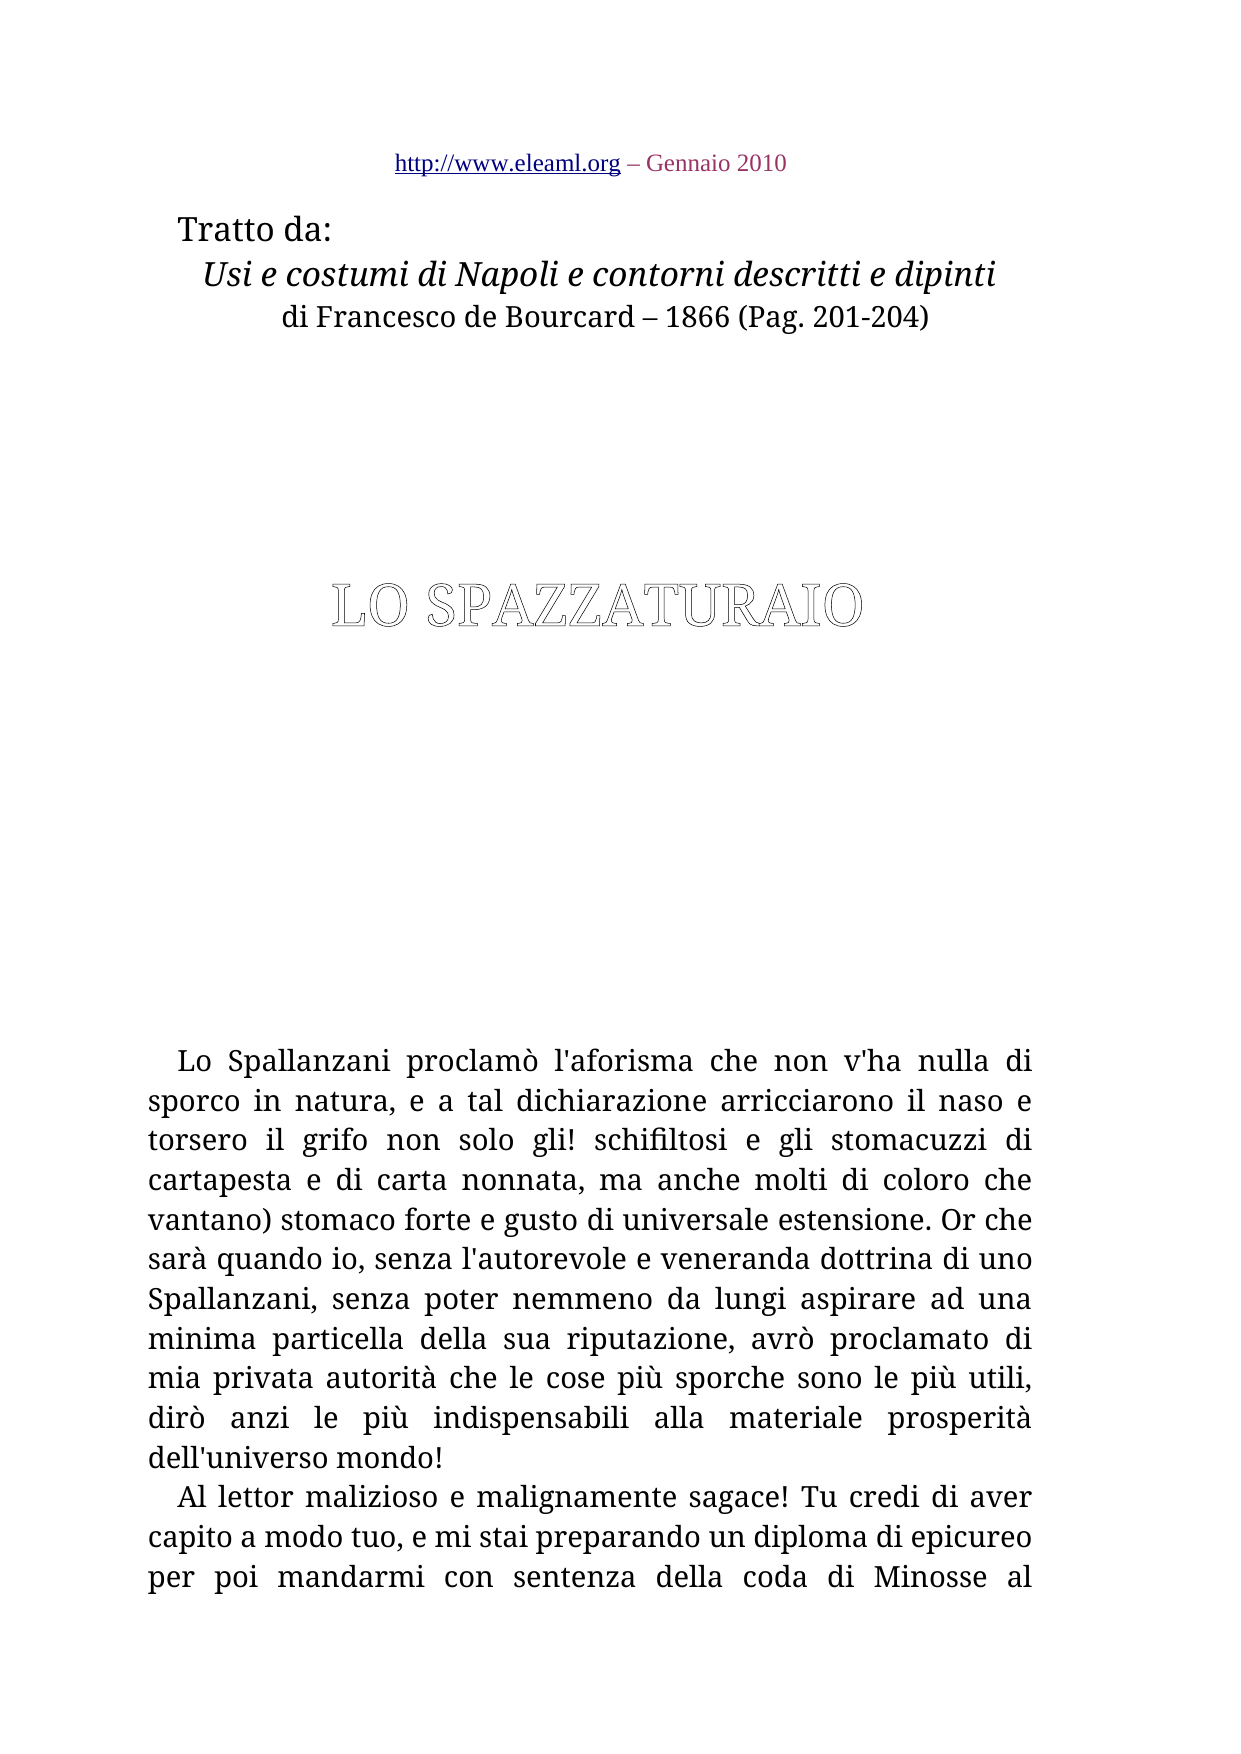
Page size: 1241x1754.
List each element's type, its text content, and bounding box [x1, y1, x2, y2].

text Usi e costumi di Napoli e contorni descritti e dipinti [148, 251, 1033, 297]
text LO SPAZZATURAIO [148, 563, 1033, 643]
text di Francesco de Bourcard – 1866 (Pag. 201-204) [148, 297, 1033, 336]
text Tratto da: [148, 206, 1033, 251]
text Al lettor malizioso e malignamente sagace! Tu credi di aver capito a modo tuo, e mi stai preparando un diploma di epicureo per poi mandarmi con sentenza della coda di Minosse al [148, 1477, 1033, 1596]
text Lo Spallanzani proclamò l'aforisma che non v'ha nulla di sporco in natura, e a tal dichiarazione arricciarono il naso e torsero il grifo non solo gli! schifiltosi e gli stomacuzzi di cartapesta e di carta nonnata, ma anche molti di coloro che vantano) stomaco forte e gusto di universale estensione. Or che sarà quando io, senza l'autorevole e veneranda dottrina di uno Spallanzani, senza poter nemmeno da lungi aspirare ad una minima particella della sua riputazione, avrò proclamato di mia privata autorità che le cose più sporche sono le più utili, dirò anzi le più indispensabili alla materiale prosperità dell'universo mondo! [148, 1040, 1033, 1477]
